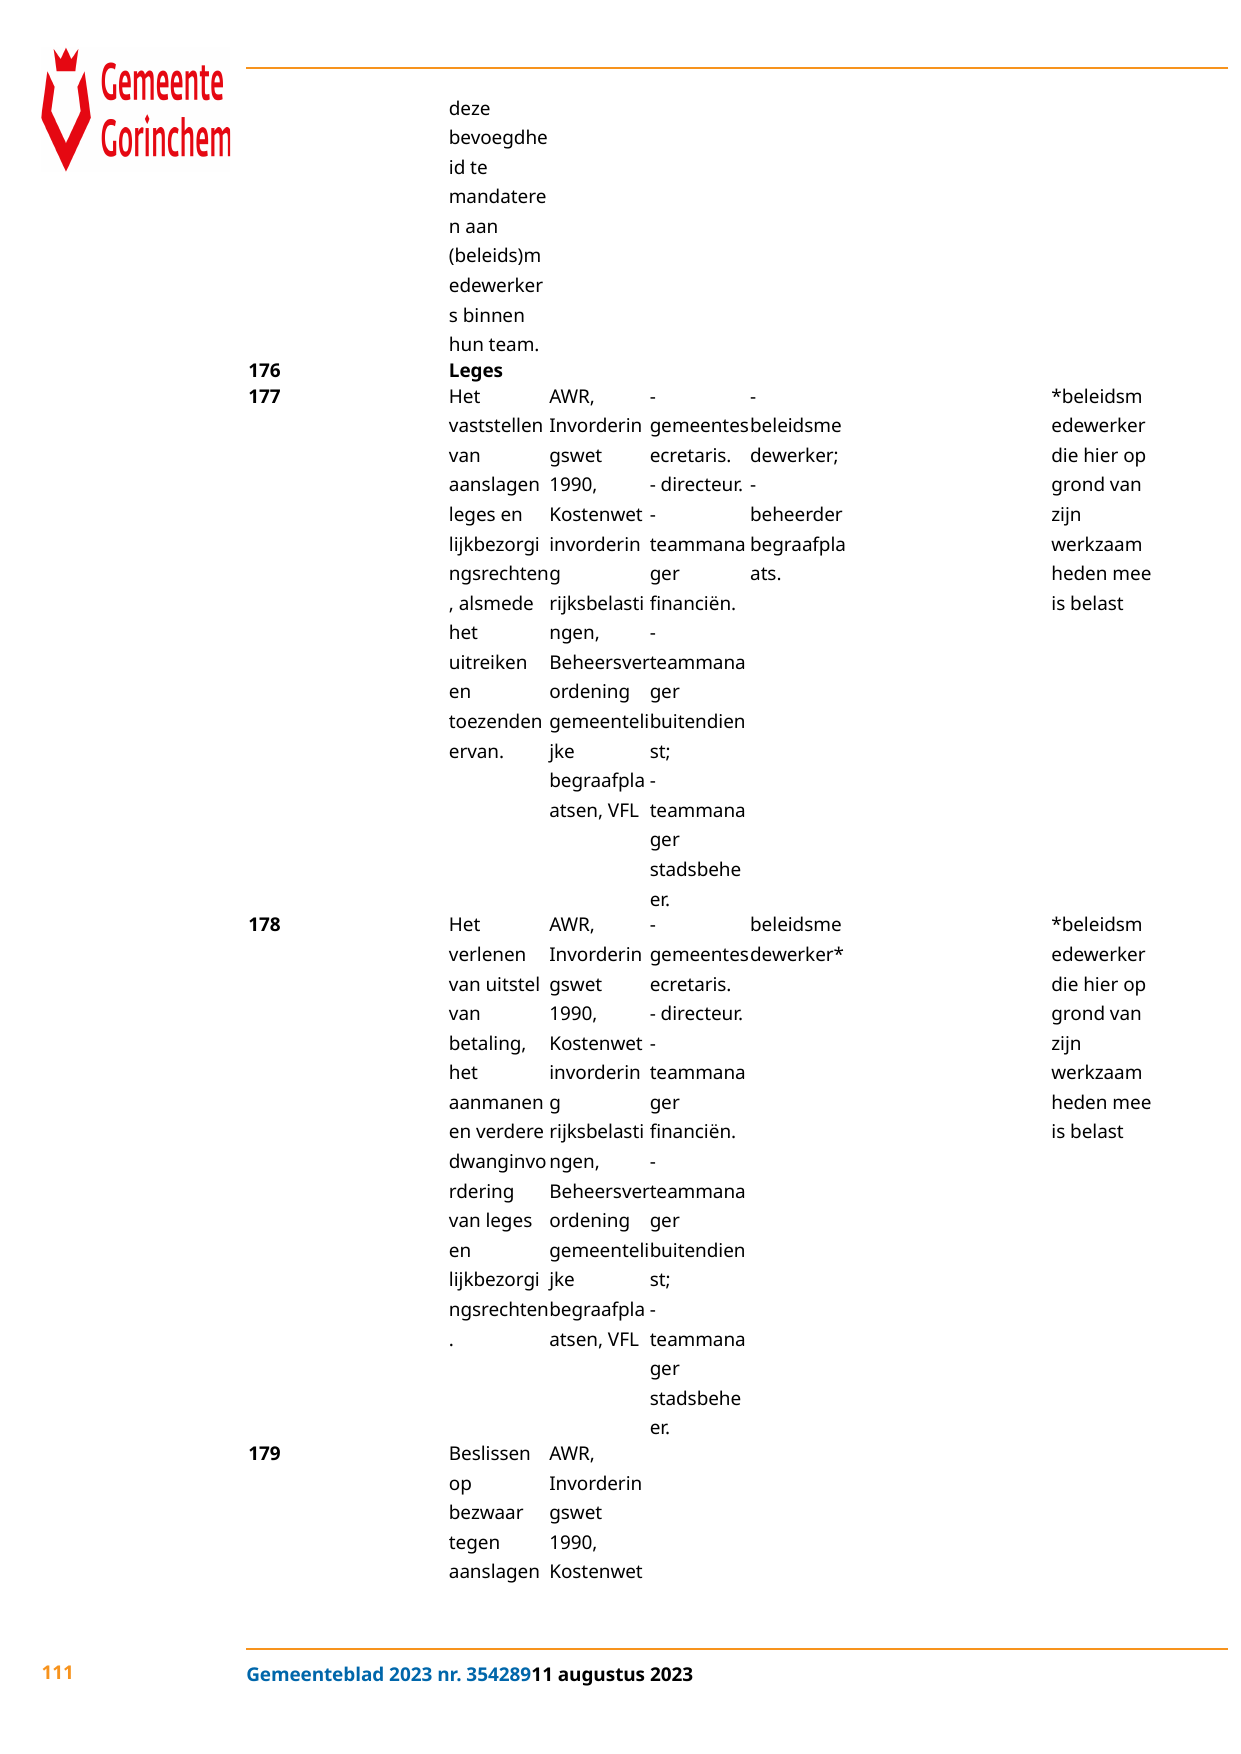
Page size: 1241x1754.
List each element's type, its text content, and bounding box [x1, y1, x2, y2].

table_cell [850, 357, 951, 383]
table_cell [1051, 95, 1152, 357]
table_cell [348, 912, 449, 1440]
table_cell [850, 1440, 951, 1584]
table_cell [549, 95, 649, 357]
table_cell [750, 95, 850, 357]
table_cell Het vaststellen van aanslagen leges en lijkbezorgingsrechten, alsmede het uitreiken en toezenden ervan. [449, 383, 549, 912]
table_cell [650, 357, 750, 383]
table_cell deze bevoegdheid te mandateren aan (beleids)medewerkers binnen hun team. [449, 95, 549, 357]
table_cell [650, 1440, 750, 1584]
table_cell [850, 383, 951, 912]
table_cell - beleidsmedewerker; - beheerder begraafplaats. [750, 383, 850, 912]
table_cell [951, 357, 1051, 383]
table_cell [1051, 357, 1152, 383]
table_cell [248, 95, 348, 357]
table_cell AWR, Invorderingswet 1990, Kostenwet invordering rijksbelastingen, Beheersverordening gemeentelijke begraafplaatsen, VFL [549, 912, 649, 1440]
table_cell *beleidsmedewerker die hier op grond van zijn werkzaamheden mee is belast [1051, 383, 1152, 912]
table_cell - gemeentesecretaris. - directeur. - teammanager financiën. - teammanager buitendienst; - teammanager stadsbeheer. [650, 383, 750, 912]
table_cell Het verlenen van uitstel van betaling, het aanmanen en verdere dwanginvordering van leges en lijkbezorgingsrechten. [449, 912, 549, 1440]
table_cell [650, 95, 750, 357]
table_cell Beslissen op bezwaar tegen aanslagen [449, 1440, 549, 1584]
table_cell [951, 1440, 1051, 1584]
table_cell 176 [248, 357, 348, 383]
table_cell [348, 383, 449, 912]
table_cell [1051, 1440, 1152, 1584]
table_cell [850, 95, 951, 357]
table_cell 179 [248, 1440, 348, 1584]
table_cell AWR, Invorderingswet 1990, Kostenwet invordering rijksbelastingen, Beheersverordening gemeentelijke begraafplaatsen, VFL [549, 383, 649, 912]
table_cell - gemeentesecretaris. - directeur. - teammanager financiën. - teammanager buitendienst; - teammanager stadsbeheer. [650, 912, 750, 1440]
table_cell [348, 95, 449, 357]
table_cell [348, 357, 449, 383]
table_cell [750, 1440, 850, 1584]
table_cell [549, 357, 649, 383]
table_cell beleidsmedewerker* [750, 912, 850, 1440]
table_cell [951, 383, 1051, 912]
table_cell AWR, Invorderingswet 1990, Kostenwet [549, 1440, 649, 1584]
table_cell [750, 357, 850, 383]
table_cell 178 [248, 912, 348, 1440]
table_cell [951, 95, 1051, 357]
table_cell 177 [248, 383, 348, 912]
picture [41, 47, 231, 172]
table_cell [850, 912, 951, 1440]
table_cell [951, 912, 1051, 1440]
table_cell [348, 1440, 449, 1584]
table_cell *beleidsmedewerker die hier op grond van zijn werkzaamheden mee is belast [1051, 912, 1152, 1440]
table_cell Leges [449, 357, 549, 383]
